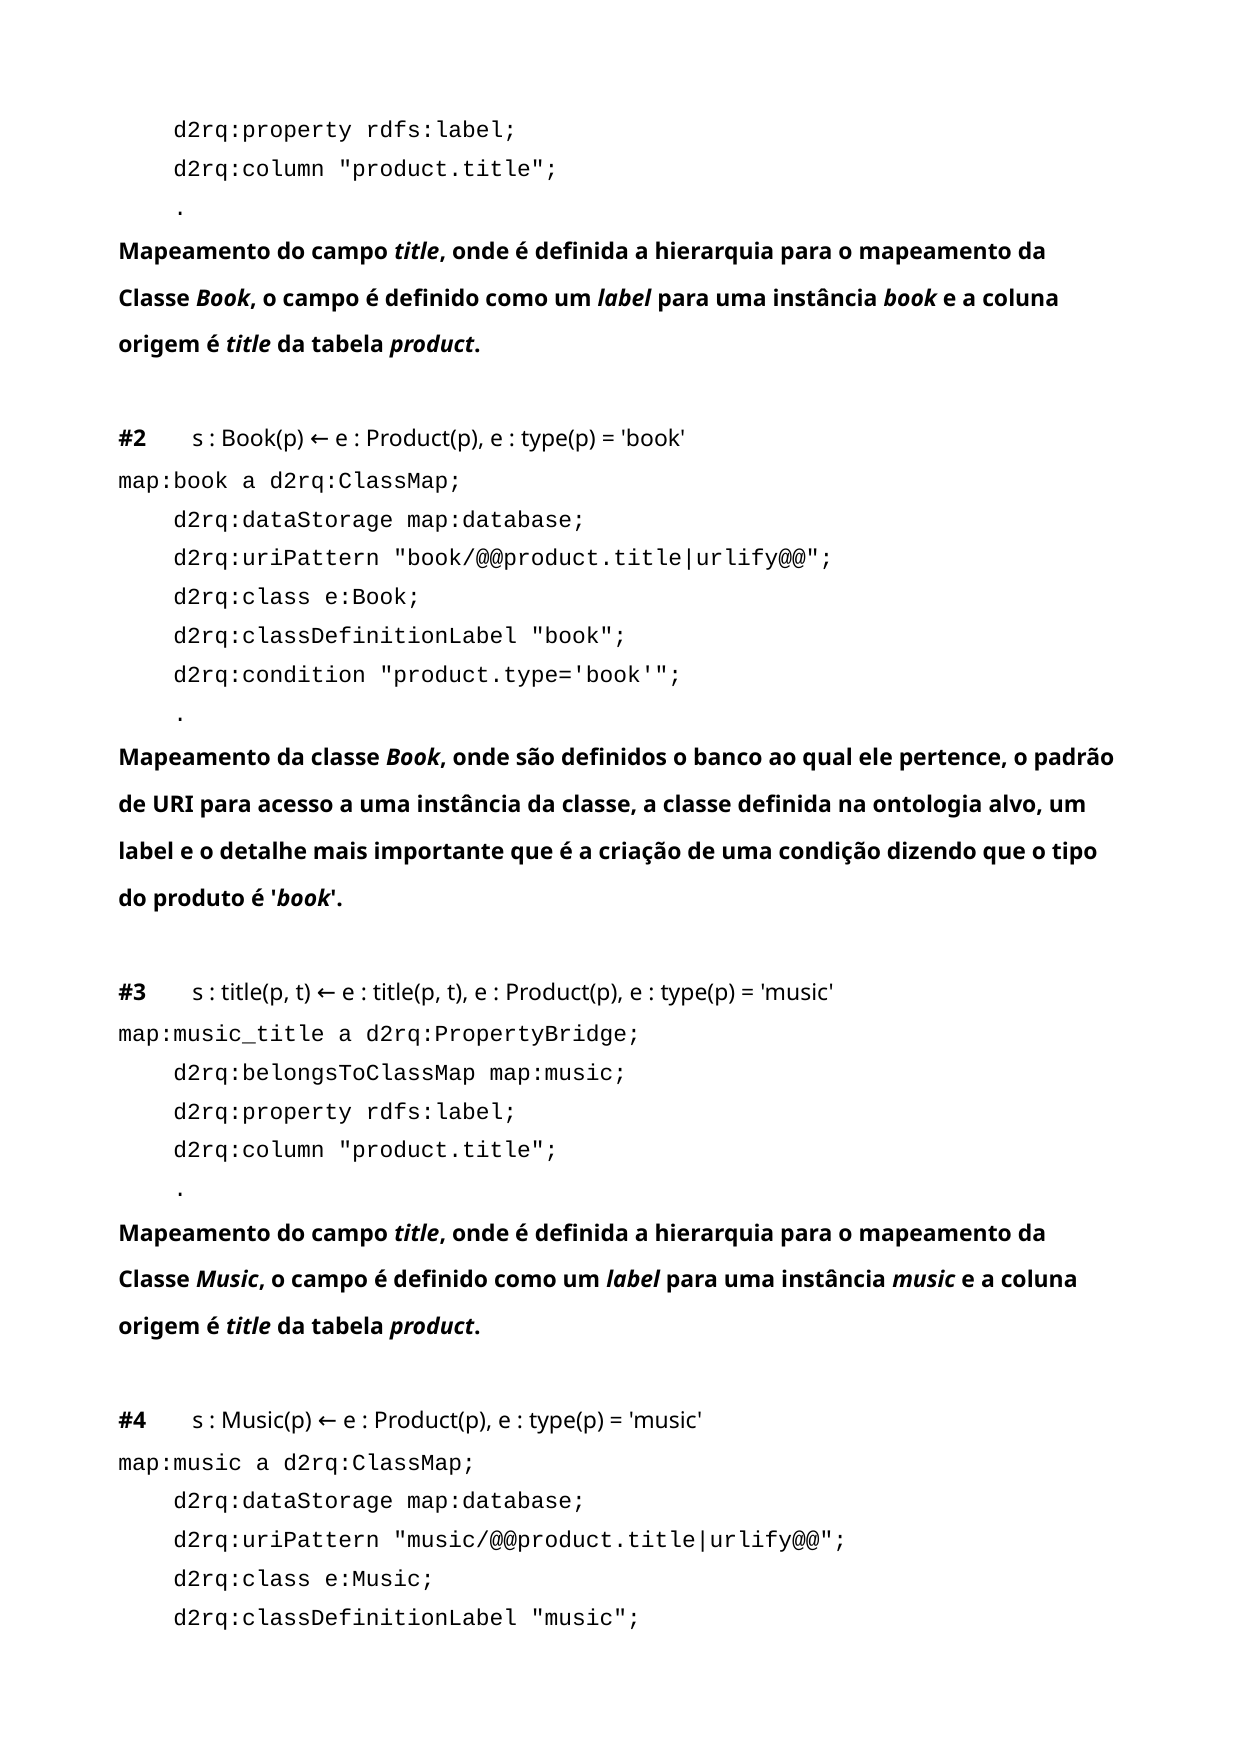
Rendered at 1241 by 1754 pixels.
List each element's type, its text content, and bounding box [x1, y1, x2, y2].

text d2rq:property rdfs:label; [118, 1100, 1122, 1126]
text Mapeamento do campo title, onde é definida a hierarquia para o mapeamento da Classe Music, o campo é definido como um label para uma instância music e a coluna origem é title da tabela product. [118, 1217, 1122, 1342]
text #3 s : title(p, t) ← e : title(p, t), e : Product(p), e : type(p) = 'music' [118, 975, 1122, 1007]
text map:music a d2rq:ClassMap; [118, 1451, 1122, 1477]
text d2rq:uriPattern "book/@@product.title|urlify@@"; [118, 547, 1122, 573]
text d2rq:dataStorage map:database; [118, 1490, 1122, 1516]
text #4 s : Music(p) ← e : Product(p), e : type(p) = 'music' [118, 1404, 1122, 1435]
text #2 s : Book(p) ← e : Product(p), e : type(p) = 'book' [118, 422, 1122, 453]
text map:music_title a d2rq:PropertyBridge; [118, 1022, 1122, 1048]
text . [118, 702, 1122, 728]
text d2rq:dataStorage map:database; [118, 508, 1122, 534]
text d2rq:column "product.title"; [118, 1139, 1122, 1165]
text d2rq:uriPattern "music/@@product.title|urlify@@"; [118, 1529, 1122, 1554]
text d2rq:classDefinitionLabel "book"; [118, 624, 1122, 650]
text Mapeamento do campo title, onde é definida a hierarquia para o mapeamento da Classe Book, o campo é definido como um label para uma instância book e a coluna origem é title da tabela product. [118, 235, 1122, 360]
text d2rq:classDefinitionLabel "music"; [118, 1606, 1122, 1632]
text Mapeamento da classe Book, onde são definidos o banco ao qual ele pertence, o padrão de URI para acesso a uma instância da classe, a classe definida na ontologia alvo, um label e o detalhe mais importante que é a criação de uma condição dizendo que o tipo do produto é 'book'. [118, 741, 1122, 913]
text d2rq:condition "product.type='book'"; [118, 663, 1122, 689]
text d2rq:class e:Music; [118, 1567, 1122, 1593]
text map:book a d2rq:ClassMap; [118, 469, 1122, 495]
text . [118, 1178, 1122, 1204]
text d2rq:belongsToClassMap map:music; [118, 1061, 1122, 1087]
text d2rq:column "product.title"; [118, 157, 1122, 183]
text d2rq:class e:Book; [118, 586, 1122, 612]
text . [118, 196, 1122, 222]
text d2rq:property rdfs:label; [118, 118, 1122, 144]
